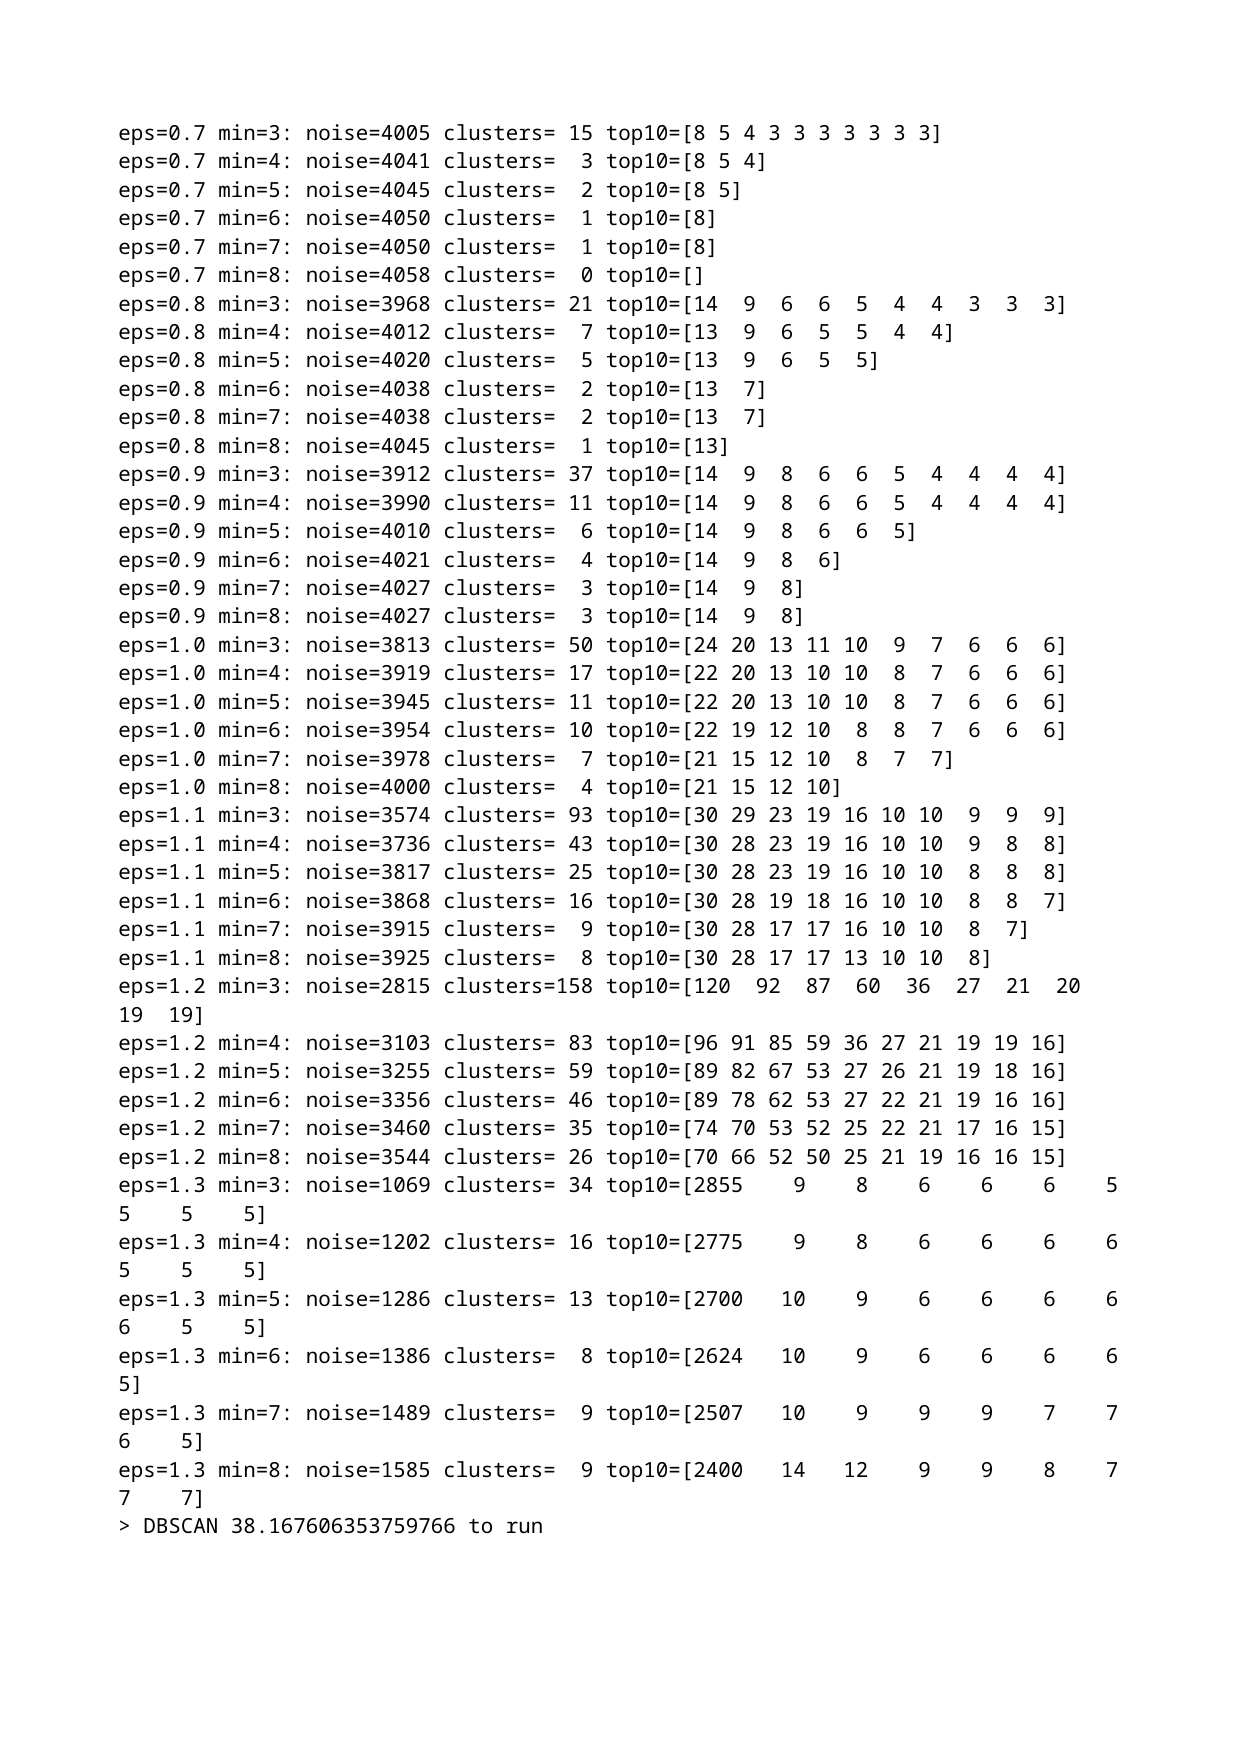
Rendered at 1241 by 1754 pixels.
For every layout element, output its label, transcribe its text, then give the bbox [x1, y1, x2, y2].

text eps=0.9 min=8: noise=4027 clusters= 3 top10=[14 9 8] [118, 602, 1122, 630]
text eps=1.1 min=4: noise=3736 clusters= 43 top10=[30 28 23 19 16 10 10 9 8 8] [118, 829, 1122, 857]
text eps=0.8 min=7: noise=4038 clusters= 2 top10=[13 7] [118, 402, 1122, 431]
text eps=1.2 min=7: noise=3460 clusters= 35 top10=[74 70 53 52 25 22 21 17 16 15] [118, 1113, 1122, 1142]
text eps=1.2 min=3: noise=2815 clusters=158 top10=[120 92 87 60 36 27 21 20 19 19] [118, 971, 1122, 1028]
text eps=0.9 min=5: noise=4010 clusters= 6 top10=[14 9 8 6 6 5] [118, 516, 1122, 545]
text eps=0.7 min=8: noise=4058 clusters= 0 top10=[] [118, 260, 1122, 289]
text eps=0.7 min=5: noise=4045 clusters= 2 top10=[8 5] [118, 175, 1122, 203]
text eps=0.7 min=6: noise=4050 clusters= 1 top10=[8] [118, 203, 1122, 232]
text eps=0.8 min=4: noise=4012 clusters= 7 top10=[13 9 6 5 5 4 4] [118, 317, 1122, 346]
text eps=1.3 min=7: noise=1489 clusters= 9 top10=[2507 10 9 9 9 7 7 6 5] [118, 1398, 1122, 1455]
text eps=1.0 min=7: noise=3978 clusters= 7 top10=[21 15 12 10 8 7 7] [118, 744, 1122, 772]
text eps=1.0 min=4: noise=3919 clusters= 17 top10=[22 20 13 10 10 8 7 6 6 6] [118, 658, 1122, 687]
text eps=1.2 min=4: noise=3103 clusters= 83 top10=[96 91 85 59 36 27 21 19 19 16] [118, 1028, 1122, 1057]
text eps=0.7 min=7: noise=4050 clusters= 1 top10=[8] [118, 232, 1122, 260]
text eps=1.1 min=8: noise=3925 clusters= 8 top10=[30 28 17 17 13 10 10 8] [118, 943, 1122, 971]
text eps=1.3 min=5: noise=1286 clusters= 13 top10=[2700 10 9 6 6 6 6 6 5 5] [118, 1284, 1122, 1341]
text eps=1.2 min=6: noise=3356 clusters= 46 top10=[89 78 62 53 27 22 21 19 16 16] [118, 1085, 1122, 1113]
text eps=1.1 min=6: noise=3868 clusters= 16 top10=[30 28 19 18 16 10 10 8 8 7] [118, 886, 1122, 914]
text eps=0.8 min=8: noise=4045 clusters= 1 top10=[13] [118, 431, 1122, 459]
text eps=0.7 min=3: noise=4005 clusters= 15 top10=[8 5 4 3 3 3 3 3 3 3] [118, 118, 1122, 147]
text eps=0.8 min=6: noise=4038 clusters= 2 top10=[13 7] [118, 374, 1122, 402]
text eps=0.9 min=4: noise=3990 clusters= 11 top10=[14 9 8 6 6 5 4 4 4 4] [118, 488, 1122, 516]
text eps=1.0 min=6: noise=3954 clusters= 10 top10=[22 19 12 10 8 8 7 6 6 6] [118, 715, 1122, 744]
text eps=1.3 min=3: noise=1069 clusters= 34 top10=[2855 9 8 6 6 6 5 5 5 5] [118, 1170, 1122, 1227]
text eps=0.9 min=7: noise=4027 clusters= 3 top10=[14 9 8] [118, 573, 1122, 602]
text eps=0.8 min=5: noise=4020 clusters= 5 top10=[13 9 6 5 5] [118, 346, 1122, 374]
text eps=0.9 min=3: noise=3912 clusters= 37 top10=[14 9 8 6 6 5 4 4 4 4] [118, 459, 1122, 488]
text eps=0.9 min=6: noise=4021 clusters= 4 top10=[14 9 8 6] [118, 545, 1122, 573]
text eps=0.7 min=4: noise=4041 clusters= 3 top10=[8 5 4] [118, 147, 1122, 175]
text eps=1.0 min=8: noise=4000 clusters= 4 top10=[21 15 12 10] [118, 772, 1122, 801]
text eps=1.1 min=7: noise=3915 clusters= 9 top10=[30 28 17 17 16 10 10 8 7] [118, 914, 1122, 943]
text eps=1.3 min=6: noise=1386 clusters= 8 top10=[2624 10 9 6 6 6 6 5] [118, 1341, 1122, 1398]
text eps=1.1 min=3: noise=3574 clusters= 93 top10=[30 29 23 19 16 10 10 9 9 9] [118, 801, 1122, 829]
text eps=1.0 min=5: noise=3945 clusters= 11 top10=[22 20 13 10 10 8 7 6 6 6] [118, 687, 1122, 715]
text eps=1.2 min=5: noise=3255 clusters= 59 top10=[89 82 67 53 27 26 21 19 18 16] [118, 1057, 1122, 1085]
text eps=1.1 min=5: noise=3817 clusters= 25 top10=[30 28 23 19 16 10 10 8 8 8] [118, 857, 1122, 886]
text eps=1.0 min=3: noise=3813 clusters= 50 top10=[24 20 13 11 10 9 7 6 6 6] [118, 630, 1122, 658]
text eps=0.8 min=3: noise=3968 clusters= 21 top10=[14 9 6 6 5 4 4 3 3 3] [118, 289, 1122, 317]
text eps=1.2 min=8: noise=3544 clusters= 26 top10=[70 66 52 50 25 21 19 16 16 15] [118, 1142, 1122, 1170]
text eps=1.3 min=4: noise=1202 clusters= 16 top10=[2775 9 8 6 6 6 6 5 5 5] [118, 1227, 1122, 1284]
text eps=1.3 min=8: noise=1585 clusters= 9 top10=[2400 14 12 9 9 8 7 7 7] [118, 1455, 1122, 1512]
text > DBSCAN 38.167606353759766 to run [118, 1512, 1122, 1540]
